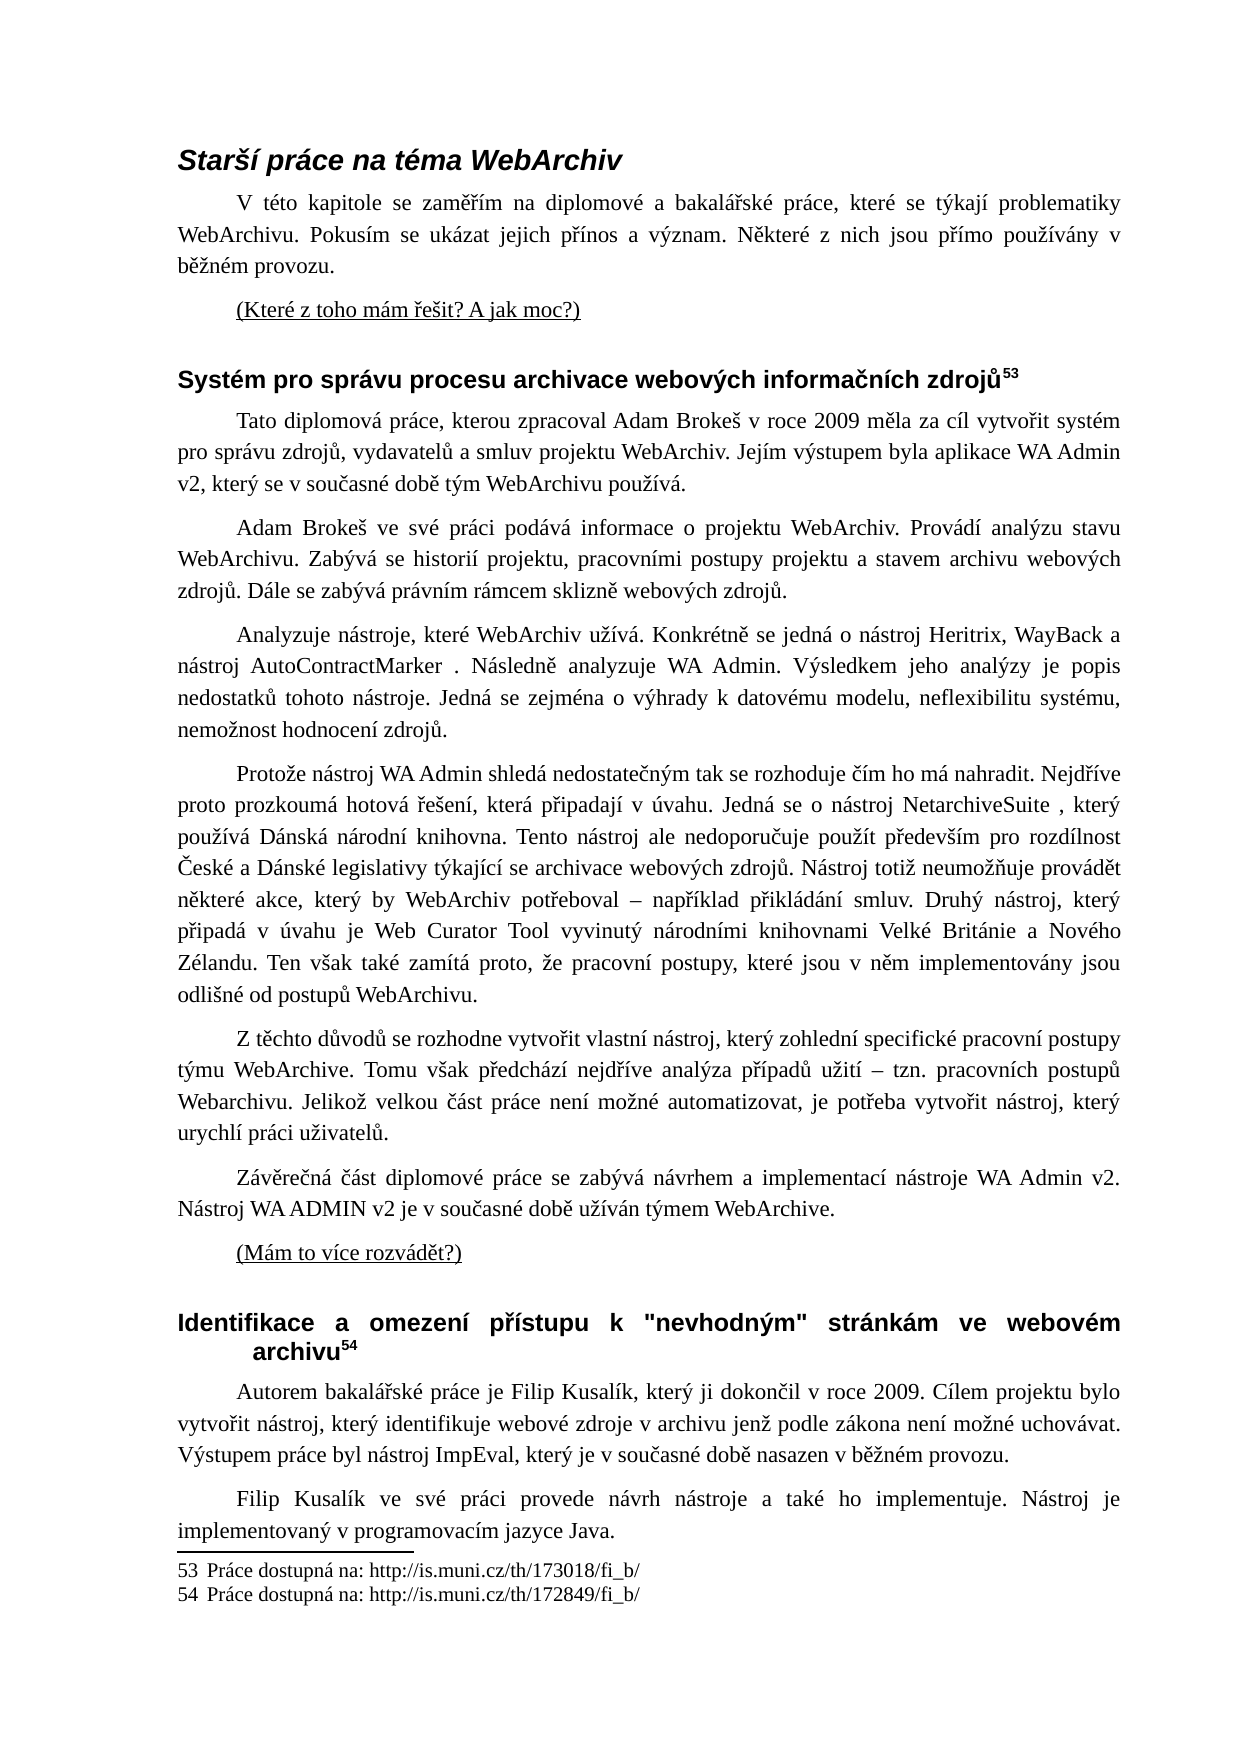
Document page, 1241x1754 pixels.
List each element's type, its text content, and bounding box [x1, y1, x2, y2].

text Autorem bakalářské práce je Filip Kusalík, který ji dokončil v roce 2009. Cílem projektu bylo vytvořit nástroj, který identifikuje webové zdroje v archivu jenž podle zákona není možné uchovávat. Výstupem práce byl nástroj ImpEval, který je v současné době nasazen v běžném provozu. [177, 1378, 1122, 1468]
subtitle Starší práce na téma WebArchiv [177, 143, 1122, 177]
text V této kapitole se zaměřím na diplomové a bakalářské práce, které se týkají problematiky WebArchivu. Pokusím se ukázat jejich přínos a význam. Některé z nich jsou přímo používány v běžném provozu. [177, 189, 1122, 279]
text Z těchto důvodů se rozhodne vytvořit vlastní nástroj, který zohlední specifické pracovní postupy týmu WebArchive. Tomu však předchází nejdříve analýza případů užití – tzn. pracovních postupů Webarchivu. Jelikož velkou část práce není možné automatizovat, je potřeba vytvořit nástroj, který urychlí práci uživatelů. [177, 1025, 1122, 1146]
subtitle Identifikace a omezení přístupu k "nevhodným" stránkám ve webovém archivu [177, 1308, 1122, 1366]
text Protože nástroj WA Admin shledá nedostatečným tak se rozhoduje čím ho má nahradit. Nejdříve proto prozkoumá hotová řešení, která připadají v úvahu. Jedná se o nástroj NetarchiveSuite , který používá Dánská národní knihovna. Tento nástroj ale nedoporučuje použít především pro rozdílnost České a Dánské legislativy týkající se archivace webových zdrojů. Nástroj totiž neumožňuje provádět některé akce, který by WebArchiv potřeboval – například přikládání smluv. Druhý nástroj, který připadá v úvahu je Web Curator Tool vyvinutý národními knihovnami Velké Británie a Nového Zélandu. Ten však také zamítá proto, že pracovní postupy, které jsou v něm implementovány jsou odlišné od postupů WebArchivu. [177, 760, 1122, 1007]
text Závěrečná část diplomové práce se zabývá návrhem a implementací nástroje WA Admin v2. Nástroj WA ADMIN v2 je v současné době užíván týmem WebArchive. [177, 1163, 1122, 1221]
text Adam Brokeš ve své práci podává informace o projektu WebArchiv. Provádí analýzu stavu WebArchivu. Zabývá se historií projektu, pracovními postupy projektu a stavem archivu webových zdrojů. Dále se zabývá právním rámcem sklizně webových zdrojů. [177, 514, 1122, 603]
subtitle Systém pro správu procesu archivace webových informačních zdrojů [177, 365, 1122, 394]
text Filip Kusalík ve své práci provede návrh nástroje a také ho implementuje. Nástroj je implementovaný v programovacím jazyce Java. [177, 1485, 1122, 1543]
text Práce dostupná na: http://is.muni.cz/th/173018/fi_b/ [177, 1558, 1122, 1582]
text Tato diplomová práce, kterou zpracoval Adam Brokeš v roce 2009 měla za cíl vytvořit systém pro správu zdrojů, vydavatelů a smluv projektu WebArchiv. Jejím výstupem byla aplikace WA Admin v2, který se v současné době tým WebArchivu používá. [177, 407, 1122, 496]
text Analyzuje nástroje, které WebArchiv užívá. Konkrétně se jedná o nástroj Heritrix, WayBack a nástroj AutoContractMarker . Následně analyzuje WA Admin. Výsledkem jeho analýzy je popis nedostatků tohoto nástroje. Jedná se zejména o výhrady k datovému modelu, neflexibilitu systému, nemožnost hodnocení zdrojů. [177, 621, 1122, 742]
text Práce dostupná na: http://is.muni.cz/th/172849/fi_b/ [177, 1582, 1122, 1606]
text (Které z toho mám řešit? A jak moc?) [177, 296, 1122, 323]
text (Mám to více rozvádět?) [177, 1239, 1122, 1266]
